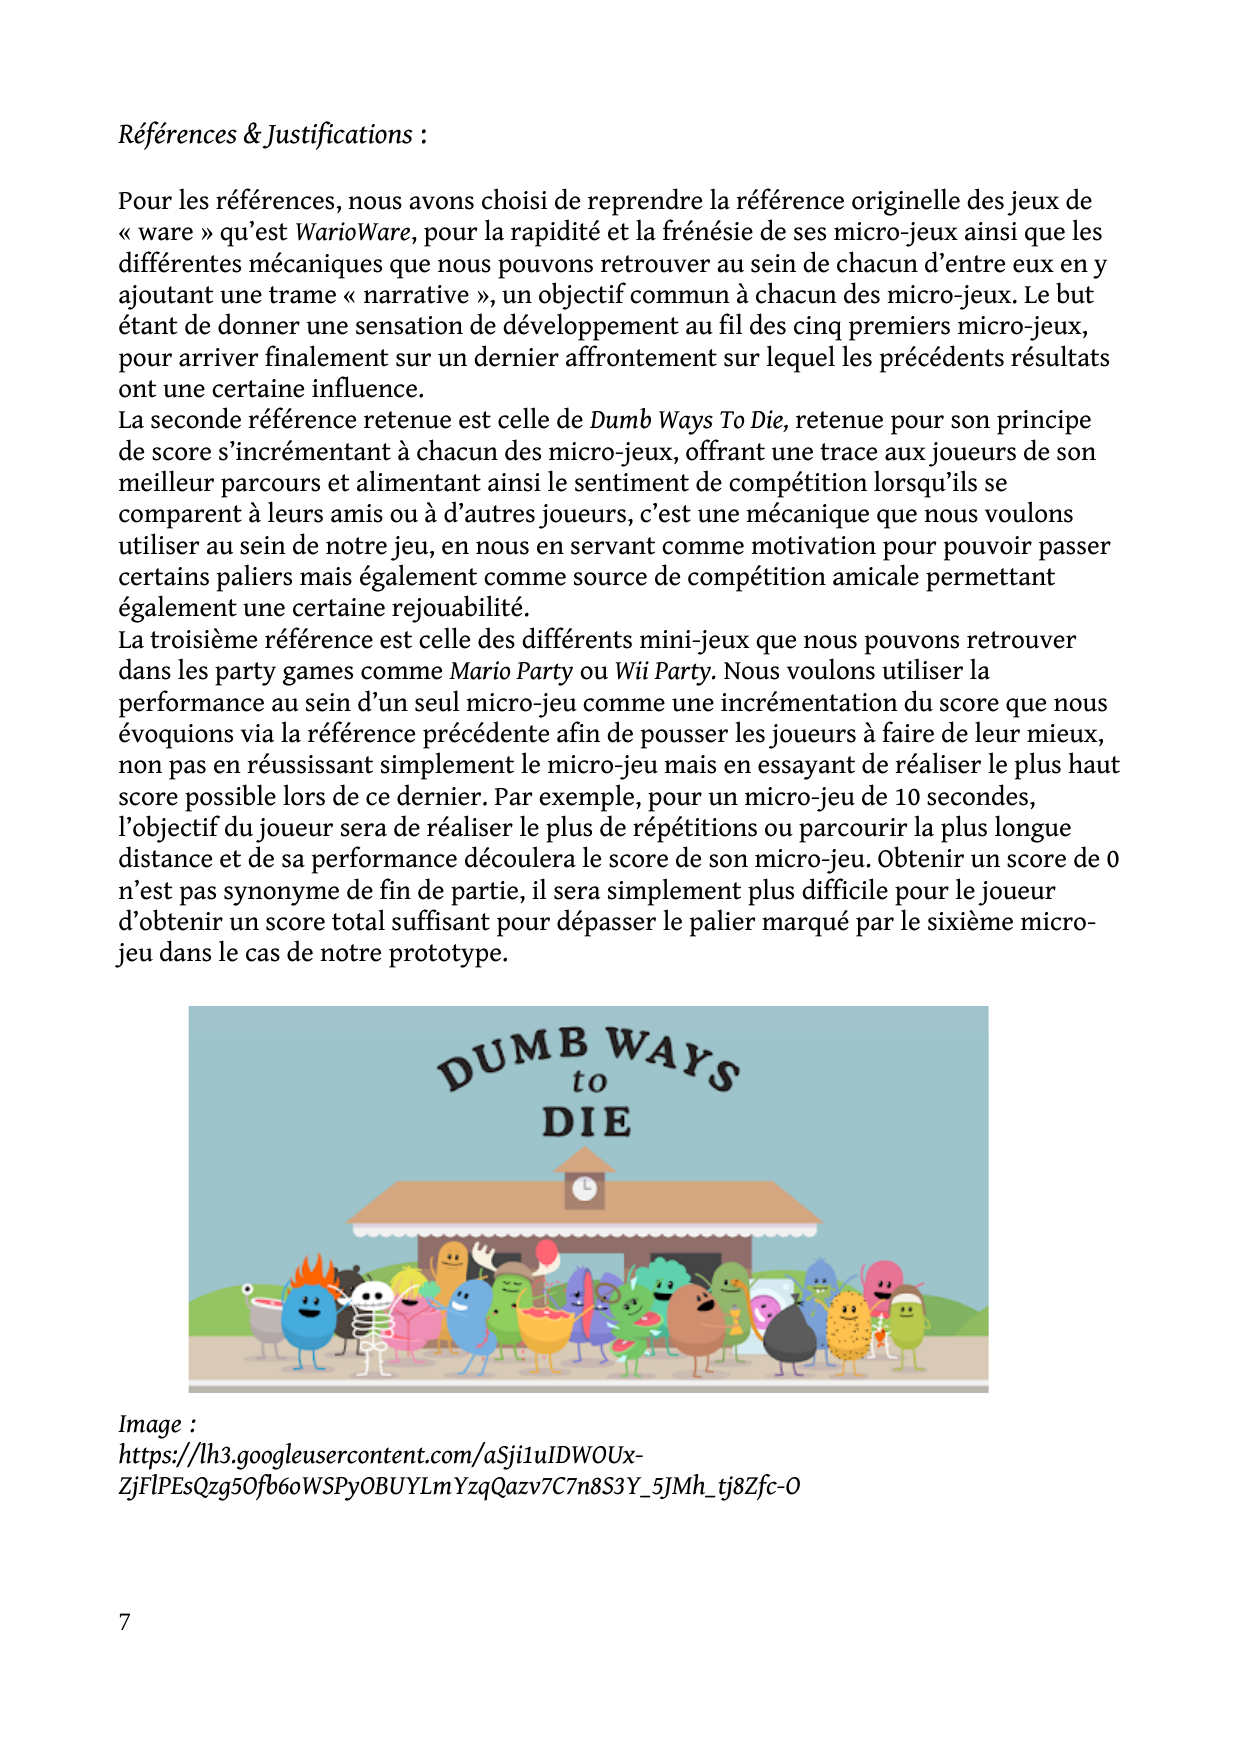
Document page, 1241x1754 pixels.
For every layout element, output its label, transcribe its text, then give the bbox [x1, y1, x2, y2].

text https://lh3.googleusercontent.com/aSji1uIDWOUx-ZjFlPEsQzg5Ofb6oWSPyOBUYLmYzqQazv7C7n8S3Y_5JMh_tj8Zfc-O [118, 1440, 1122, 1502]
text La seconde référence retenue est celle de Dumb Ways To Die, retenue pour son principe de score s’incrémentant à chacun des micro-jeux, offrant une trace aux joueurs de son meilleur parcours et alimentant ainsi le sentiment de compétition lorsqu’ils se comparent à leurs amis ou à d’autres joueurs, c’est une mécanique que nous voulons utiliser au sein de notre jeu, en nous en servant comme motivation pour pouvoir passer certains paliers mais également comme source de compétition amicale permettant également une certaine rejouabilité. [118, 405, 1122, 624]
text Pour les références, nous avons choisi de reprendre la référence originelle des jeux de « ware » qu’est WarioWare, pour la rapidité et la frénésie de ses micro-jeux ainsi que les différentes mécaniques que nous pouvons retrouver au sein de chacun d’entre eux en y ajoutant une trame « narrative », un objectif commun à chacun des micro-jeux. Le but étant de donner une sensation de développement au fil des cinq premiers micro-jeux, pour arriver finalement sur un dernier affrontement sur lequel les précédents résultats ont une certaine influence. [118, 186, 1122, 405]
text Références & Justifications : [118, 118, 1122, 152]
picture [188, 1006, 989, 1393]
text Image : [118, 1408, 1122, 1440]
text La troisième référence est celle des différents mini-jeux que nous pouvons retrouver dans les party games comme Mario Party ou Wii Party. Nous voulons utiliser la performance au sein d’un seul micro-jeu comme une incrémentation du score que nous évoquions via la référence précédente afin de pousser les joueurs à faire de leur mieux, non pas en réussissant simplement le micro-jeu mais en essayant de réaliser le plus haut score possible lors de ce dernier. Par exemple, pour un micro-jeu de 10 secondes, l’objectif du joueur sera de réaliser le plus de répétitions ou parcourir la plus longue distance et de sa performance découlera le score de son micro-jeu. Obtenir un score de 0 n’est pas synonyme de fin de partie, il sera simplement plus difficile pour le joueur d’obtenir un score total suffisant pour dépasser le palier marqué par le sixième micro-jeu dans le cas de notre prototype. [118, 624, 1122, 969]
